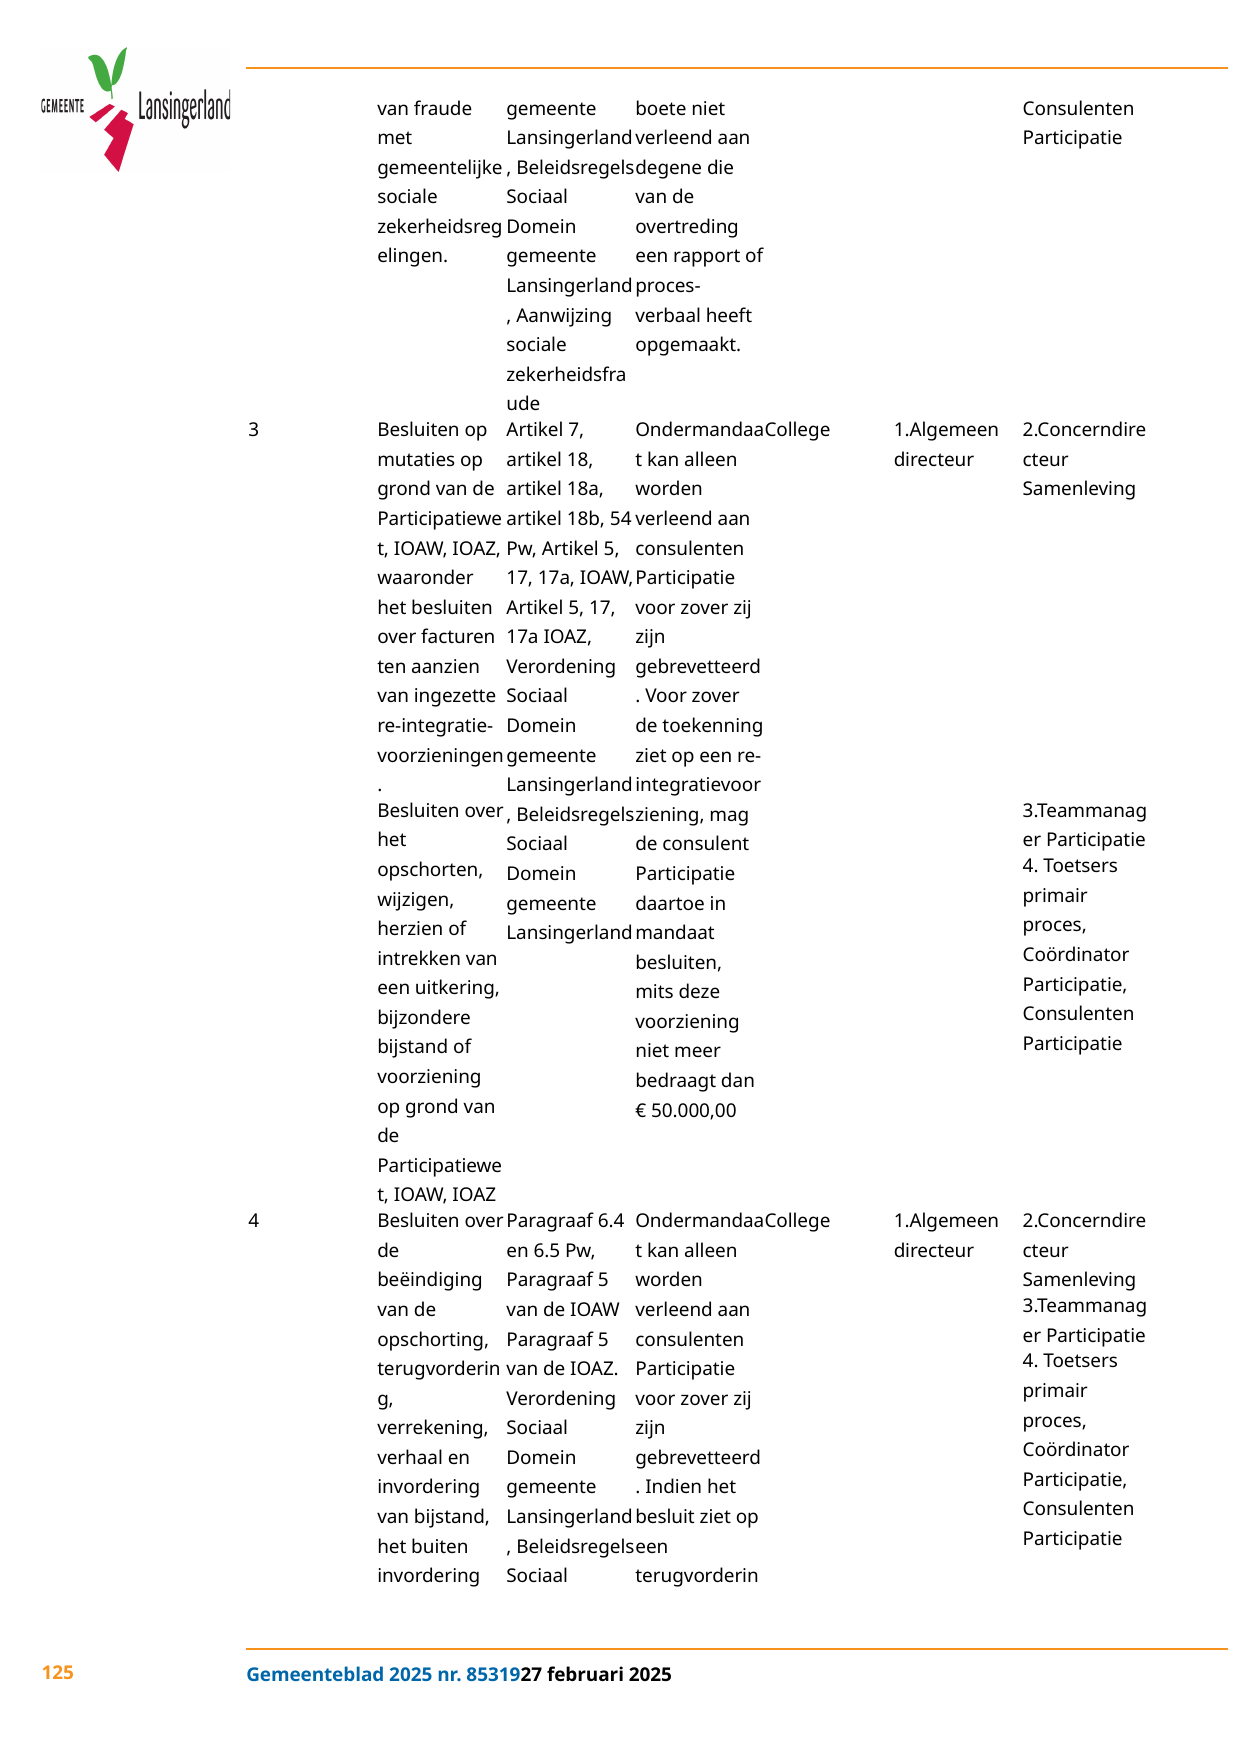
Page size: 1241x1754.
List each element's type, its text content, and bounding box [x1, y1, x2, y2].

table_cell Besluiten over het opschorten, wijzigen, herzien of intrekken van een uitkering, bijzondere bijstand of voorziening op grond van de Participatiewet, IOAW, IOAZ [377, 797, 506, 1207]
picture [41, 47, 231, 172]
table_cell Ondermandaat kan alleen worden verleend aan consulenten Participatie voor zover zij zijn gebrevetteerd. Indien het besluit ziet op een terugvorderin [635, 1208, 764, 1588]
table_cell 4. Toetsers primair proces, Coördinator Participatie, Consulenten Participatie [1023, 853, 1152, 1207]
table_cell Artikel 7, artikel 18, artikel 18a, artikel 18b, 54 Pw, Artikel 5, 17, 17a, IOAW, Artikel 5, 17, 17a IOAZ, Verordening Sociaal Domein gemeente Lansingerland, Beleidsregels Sociaal Domein gemeente Lansingerland [506, 416, 635, 1207]
table_cell 2.Concerndirecteur Samenleving [1023, 1208, 1152, 1292]
table_cell College [764, 416, 893, 1207]
table_cell Ondermandaat kan alleen worden verleend aan consulenten Participatie voor zover zij zijn gebrevetteerd. Voor zover de toekenning ziet op een re-integratievoorziening, mag de consulent Participatie daartoe in mandaat besluiten, mits deze voorziening niet meer bedraagt dan € 50.000,00 [635, 416, 764, 1207]
table_cell College [764, 1208, 893, 1588]
table_cell gemeente Lansingerland, Beleidsregels Sociaal Domein gemeente Lansingerland, Aanwijzing sociale zekerheidsfraude [506, 95, 635, 416]
table_cell [248, 95, 377, 416]
table_cell Besluiten over de beëindiging van de opschorting, terugvordering, verrekening, verhaal en invordering van bijstand, het buiten invordering [377, 1208, 506, 1588]
table_cell 1.Algemeen directeur [894, 416, 1022, 1207]
table_cell [894, 95, 1022, 416]
table_cell 3 [248, 416, 377, 1207]
table_cell Paragraaf 6.4 en 6.5 Pw, Paragraaf 5 van de IOAW Paragraaf 5 van de IOAZ. Verordening Sociaal Domein gemeente Lansingerland, Beleidsregels Sociaal [506, 1208, 635, 1588]
table_cell van fraude met gemeentelijke sociale zekerheidsregelingen. [377, 95, 506, 416]
table_cell 2.Concerndirecteur Samenleving [1023, 416, 1152, 797]
table_cell boete niet verleend aan degene die van de overtreding een rapport of proces-verbaal heeft opgemaakt. [635, 95, 764, 416]
table_cell [764, 95, 893, 416]
table_cell Consulenten Participatie [1023, 95, 1152, 416]
table_cell 3.Teammanager Participatie [1023, 1292, 1152, 1348]
table_cell 1.Algemeen directeur [894, 1208, 1022, 1588]
table_cell 4. Toetsers primair proces, Coördinator Participatie, Consulenten Participatie [1023, 1348, 1152, 1588]
table_cell 4 [248, 1208, 377, 1588]
table_cell Besluiten op mutaties op grond van de Participatiewet, IOAW, IOAZ, waaronder het besluiten over facturen ten aanzien van ingezette re-integratie-voorzieningen. [377, 416, 506, 797]
table_cell 3.Teammanager Participatie [1023, 797, 1152, 852]
